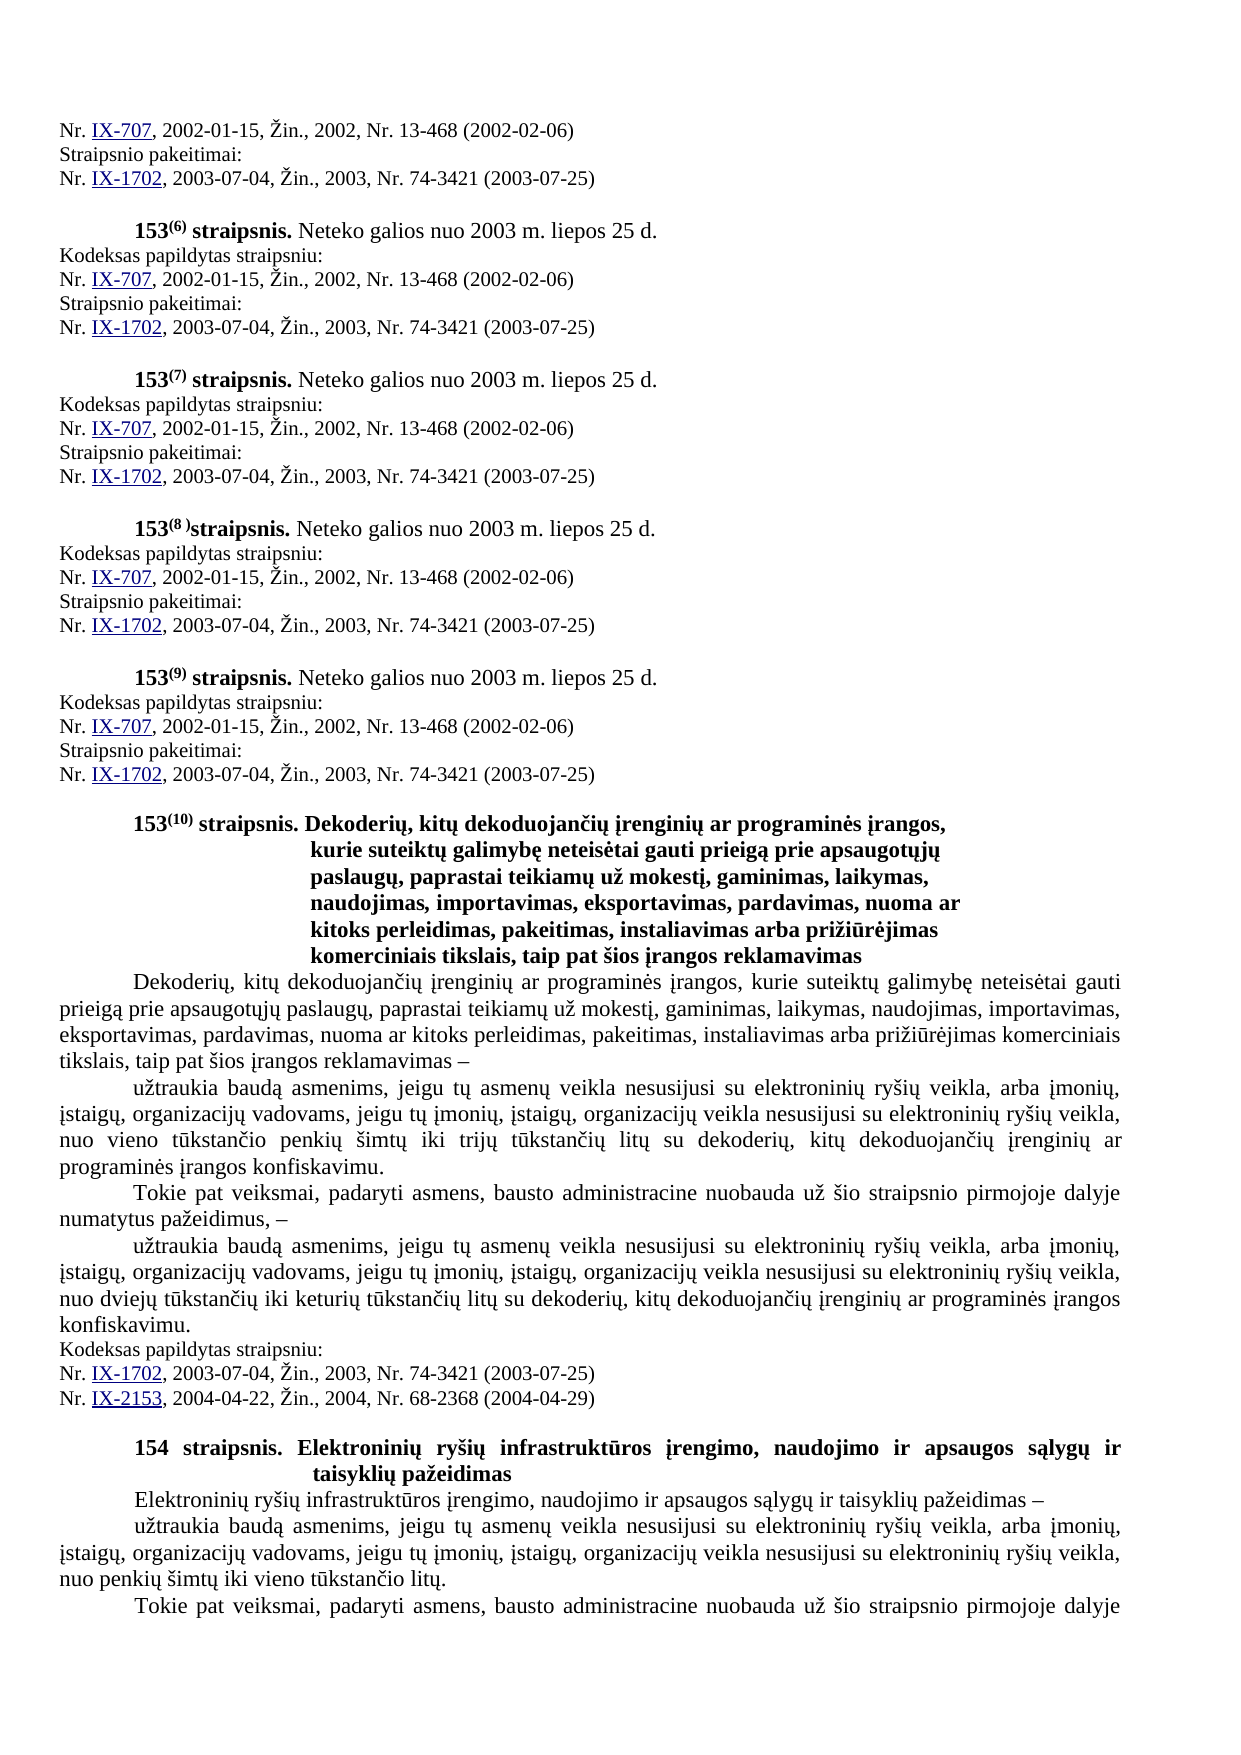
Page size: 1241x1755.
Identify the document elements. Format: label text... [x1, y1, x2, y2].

text Nr. IX-1702, 2003-07-04, Žin., 2003, Nr. 74-3421 (2003-07-25) [59, 762, 1122, 786]
text Straipsnio pakeitimai: [59, 589, 1122, 613]
text naudojimas, importavimas, eksportavimas, pardavimas, nuoma ar [59, 889, 1122, 916]
text Nr. IX-707, 2002-01-15, Žin., 2002, Nr. 13-468 (2002-02-06) [59, 565, 1122, 589]
text Straipsnio pakeitimai: [59, 440, 1122, 464]
text Kodeksas papildytas straipsniu: [59, 1337, 1122, 1361]
text 153(8 )straipsnis. Neteko galios nuo 2003 m. liepos 25 d. [59, 514, 1122, 541]
text Straipsnio pakeitimai: [59, 142, 1122, 166]
text 153(9) straipsnis. Neteko galios nuo 2003 m. liepos 25 d. [59, 663, 1122, 690]
text užtraukia baudą asmenims, jeigu tų asmenų veikla nesusijusi su elektroninių ryšių veikla, arba įmonių, įstaigų, organizacijų vadovams, jeigu tų įmonių, įstaigų, organizacijų veikla nesusijusi su elektroninių ryšių veikla, nuo dviejų tūkstančių iki keturių tūkstančių litų su dekoderių, kitų dekoduojančių įrenginių ar programinės įrangos konfiskavimu. [59, 1232, 1122, 1337]
text kurie suteiktų galimybę neteisėtai gauti prieigą prie apsaugotųjų [59, 837, 1122, 863]
text Kodeksas papildytas straipsniu: [59, 541, 1122, 565]
text Elektroninių ryšių infrastruktūros įrengimo, naudojimo ir apsaugos sąlygų ir taisyklių pažeidimas – [59, 1486, 1122, 1513]
text Nr. IX-707, 2002-01-15, Žin., 2002, Nr. 13-468 (2002-02-06) [59, 416, 1122, 440]
text Kodeksas papildytas straipsniu: [59, 392, 1122, 416]
text Straipsnio pakeitimai: [59, 738, 1122, 762]
text komerciniais tikslais, taip pat šios įrangos reklamavimas [59, 942, 1122, 968]
text Nr. IX-1702, 2003-07-04, Žin., 2003, Nr. 74-3421 (2003-07-25) [59, 1361, 1122, 1385]
text Nr. IX-1702, 2003-07-04, Žin., 2003, Nr. 74-3421 (2003-07-25) [59, 315, 1122, 339]
text 154 straipsnis. Elektroninių ryšių infrastruktūros įrengimo, naudojimo ir apsaugos sąlygų ir taisyklių pažeidimas [134, 1433, 1122, 1486]
text Nr. IX-707, 2002-01-15, Žin., 2002, Nr. 13-468 (2002-02-06) [59, 118, 1122, 142]
text Tokie pat veiksmai, padaryti asmens, bausto administracine nuobauda už šio straipsnio pirmojoje dalyje [59, 1592, 1122, 1618]
text 153(10) straipsnis. Dekoderių, kitų dekoduojančių įrenginių ar programinės įrangos, [59, 810, 1122, 837]
text Tokie pat veiksmai, padaryti asmens, bausto administracine nuobauda už šio straipsnio pirmojoje dalyje numatytus pažeidimus, – [59, 1179, 1122, 1232]
text 153(6) straipsnis. Neteko galios nuo 2003 m. liepos 25 d. [59, 217, 1122, 243]
text Dekoderių, kitų dekoduojančių įrenginių ar programinės įrangos, kurie suteiktų galimybę neteisėtai gauti prieigą prie apsaugotųjų paslaugų, paprastai teikiamų už mokestį, gaminimas, laikymas, naudojimas, importavimas, eksportavimas, pardavimas, nuoma ar kitoks perleidimas, pakeitimas, instaliavimas arba prižiūrėjimas komerciniais tikslais, taip pat šios įrangos reklamavimas – [59, 968, 1122, 1074]
text Kodeksas papildytas straipsniu: [59, 690, 1122, 714]
text Nr. IX-2153, 2004-04-22, Žin., 2004, Nr. 68-2368 (2004-04-29) [59, 1385, 1122, 1409]
text užtraukia baudą asmenims, jeigu tų asmenų veikla nesusijusi su elektroninių ryšių veikla, arba įmonių, įstaigų, organizacijų vadovams, jeigu tų įmonių, įstaigų, organizacijų veikla nesusijusi su elektroninių ryšių veikla, nuo penkių šimtų iki vieno tūkstančio litų. [59, 1513, 1122, 1592]
text Nr. IX-1702, 2003-07-04, Žin., 2003, Nr. 74-3421 (2003-07-25) [59, 166, 1122, 190]
text 153(7) straipsnis. Neteko galios nuo 2003 m. liepos 25 d. [59, 366, 1122, 392]
text kitoks perleidimas, pakeitimas, instaliavimas arba prižiūrėjimas [59, 916, 1122, 942]
text Nr. IX-1702, 2003-07-04, Žin., 2003, Nr. 74-3421 (2003-07-25) [59, 613, 1122, 637]
text Nr. IX-707, 2002-01-15, Žin., 2002, Nr. 13-468 (2002-02-06) [59, 267, 1122, 291]
text Kodeksas papildytas straipsniu: [59, 243, 1122, 267]
text Nr. IX-1702, 2003-07-04, Žin., 2003, Nr. 74-3421 (2003-07-25) [59, 464, 1122, 488]
text Straipsnio pakeitimai: [59, 291, 1122, 315]
text Nr. IX-707, 2002-01-15, Žin., 2002, Nr. 13-468 (2002-02-06) [59, 714, 1122, 738]
text paslaugų, paprastai teikiamų už mokestį, gaminimas, laikymas, [59, 863, 1122, 889]
text užtraukia baudą asmenims, jeigu tų asmenų veikla nesusijusi su elektroninių ryšių veikla, arba įmonių, įstaigų, organizacijų vadovams, jeigu tų įmonių, įstaigų, organizacijų veikla nesusijusi su elektroninių ryšių veikla, nuo vieno tūkstančio penkių šimtų iki trijų tūkstančių litų su dekoderių, kitų dekoduojančių įrenginių ar programinės įrangos konfiskavimu. [59, 1074, 1122, 1179]
